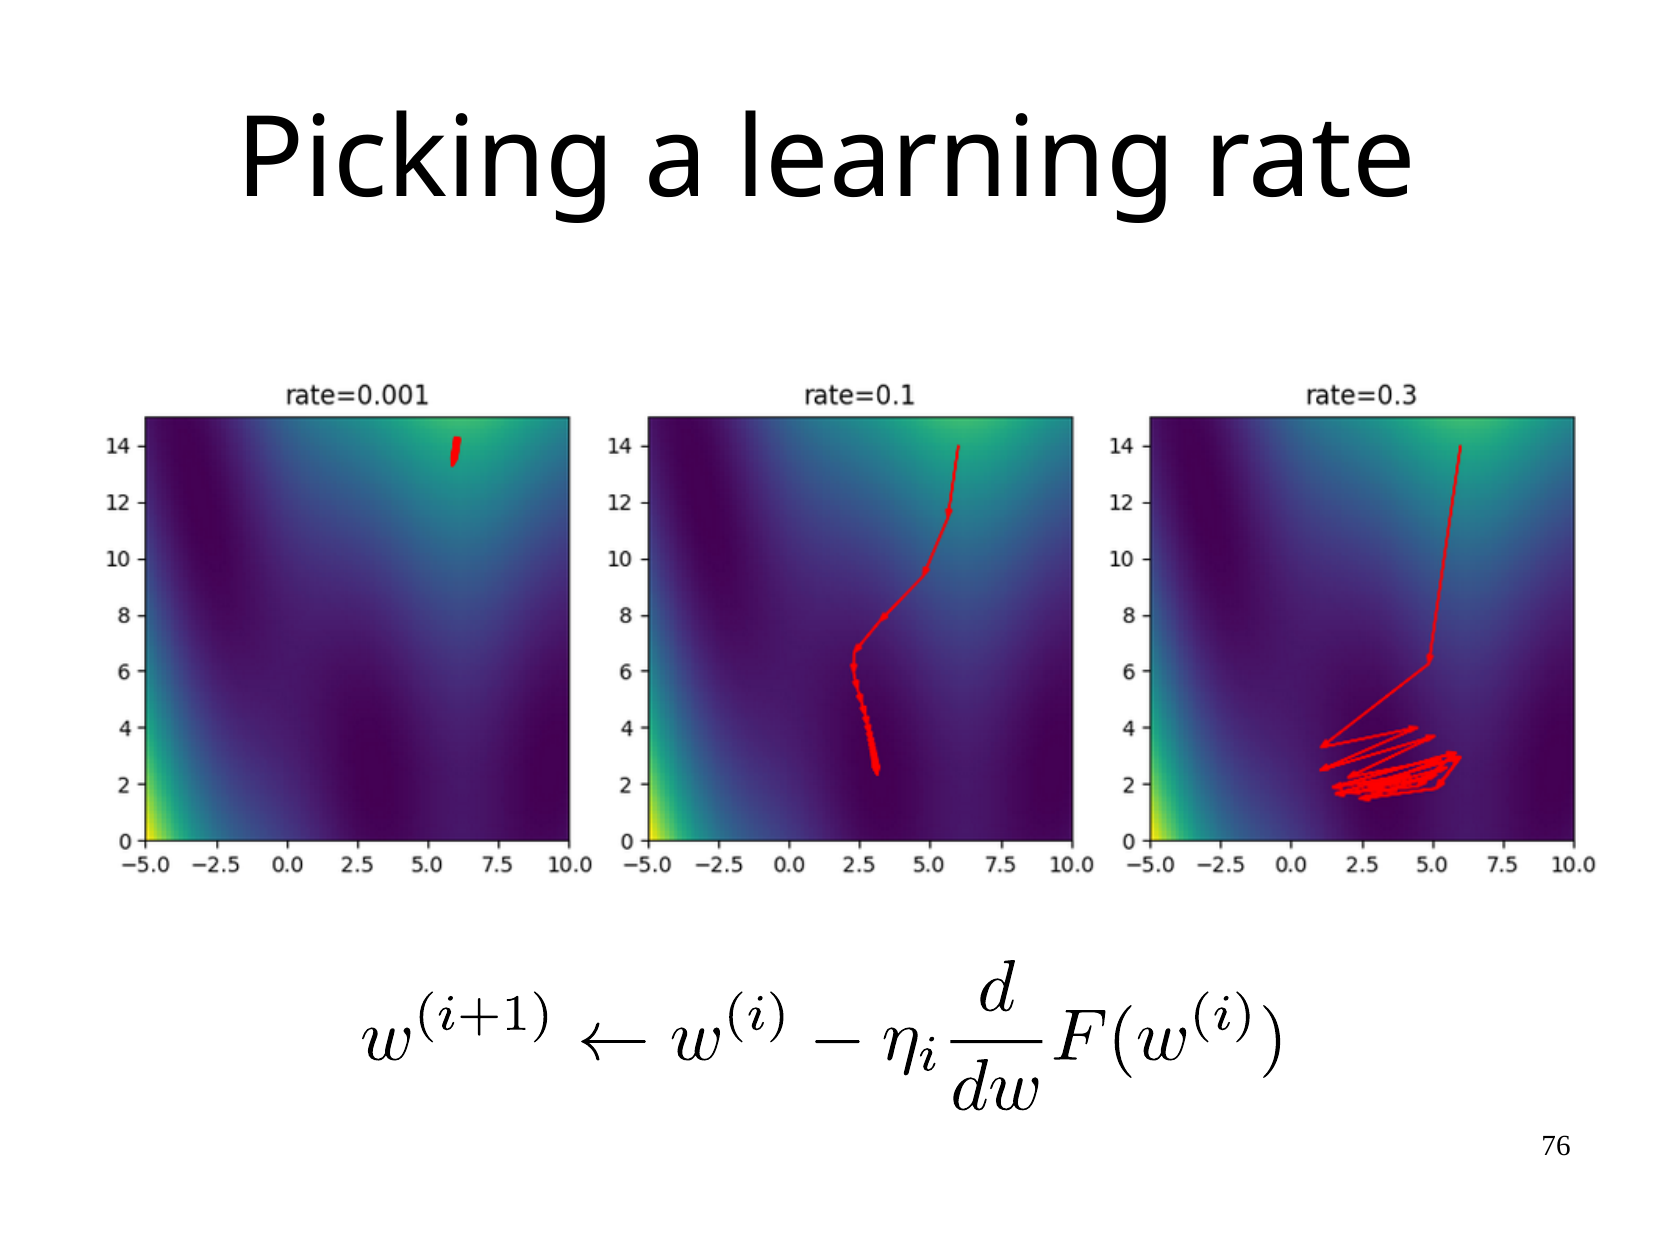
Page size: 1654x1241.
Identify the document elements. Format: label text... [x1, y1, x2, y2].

picture [90, 357, 1626, 901]
text_box [360, 960, 1288, 1111]
title Picking a learning rate [82, 49, 1571, 257]
